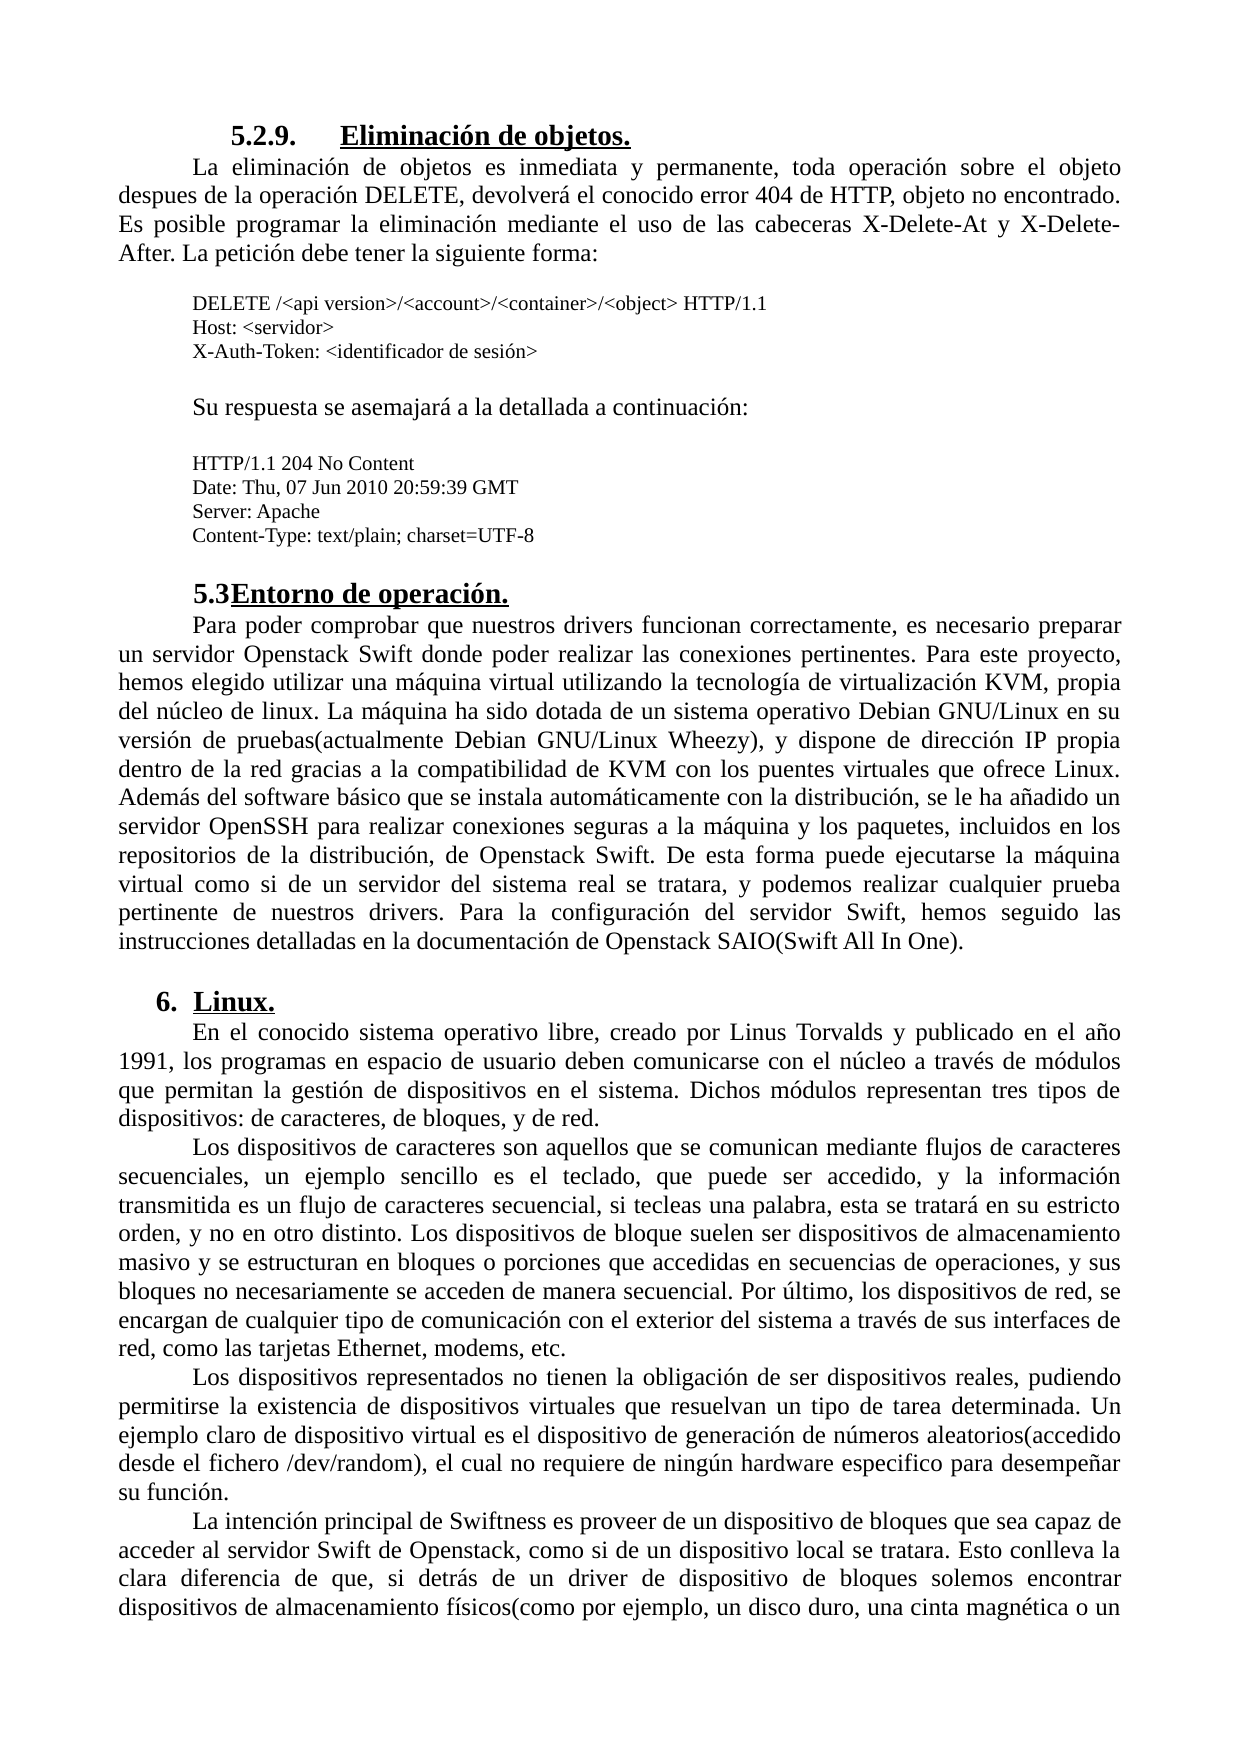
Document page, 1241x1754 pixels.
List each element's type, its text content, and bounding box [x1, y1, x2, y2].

text La intención principal de Swiftness es proveer de un dispositivo de bloques que sea capaz de acceder al servidor Swift de Openstack, como si de un dispositivo local se tratara. Esto conlleva la clara diferencia de que, si detrás de un driver de dispositivo de bloques solemos encontrar dispositivos de almacenamiento físicos(como por ejemplo, un disco duro, una cinta magnética o un [118, 1506, 1122, 1621]
text Los dispositivos representados no tienen la obligación de ser dispositivos reales, pudiendo permitirse la existencia de dispositivos virtuales que resuelvan un tipo de tarea determinada. Un ejemplo claro de dispositivo virtual es el dispositivo de generación de números aleatorios(accedido desde el fichero /dev/random), el cual no requiere de ningún hardware especifico para desempeñar su función. [118, 1362, 1122, 1506]
text Su respuesta se asemajará a la detallada a continuación: [118, 392, 1122, 421]
text Date: Thu, 07 Jun 2010 20:59:39 GMT [118, 475, 1122, 499]
text Los dispositivos de caracteres son aquellos que se comunican mediante flujos de caracteres secuenciales, un ejemplo sencillo es el teclado, que puede ser accedido, y la información transmitida es un flujo de caracteres secuencial, si tecleas una palabra, esta se tratará en su estricto orden, y no en otro distinto. Los dispositivos de bloque suelen ser dispositivos de almacenamiento masivo y se estructuran en bloques o porciones que accedidas en secuencias de operaciones, y sus bloques no necesariamente se acceden de manera secuencial. Por último, los dispositivos de red, se encargan de cualquier tipo de comunicación con el exterior del sistema a través de sus interfaces de red, como las tarjetas Ethernet, modems, etc. [118, 1132, 1122, 1362]
text Host: <servidor> [118, 315, 1122, 339]
text En el conocido sistema operativo libre, creado por Linus Torvalds y publicado en el año 1991, los programas en espacio de usuario deben comunicarse con el núcleo a través de módulos que permitan la gestión de dispositivos en el sistema. Dichos módulos representan tres tipos de dispositivos: de caracteres, de bloques, y de red. [118, 1017, 1122, 1132]
text Para poder comprobar que nuestros drivers funcionan correctamente, es necesario preparar un servidor Openstack Swift donde poder realizar las conexiones pertinentes. Para este proyecto, hemos elegido utilizar una máquina virtual utilizando la tecnología de virtualización KVM, propia del núcleo de linux. La máquina ha sido dotada de un sistema operativo Debian GNU/Linux en su versión de pruebas(actualmente Debian GNU/Linux Wheezy), y dispone de dirección IP propia dentro de la red gracias a la compatibilidad de KVM con los puentes virtuales que ofrece Linux. Además del software básico que se instala automáticamente con la distribución, se le ha añadido un servidor OpenSSH para realizar conexiones seguras a la máquina y los paquetes, incluidos en los repositorios de la distribución, de Openstack Swift. De esta forma puede ejecutarse la máquina virtual como si de un servidor del sistema real se tratara, y podemos realizar cualquier prueba pertinente de nuestros drivers. Para la configuración del servidor Swift, hemos seguido las instrucciones detalladas en la documentación de Openstack SAIO(Swift All In One). [118, 610, 1122, 955]
text Server: Apache [118, 499, 1122, 523]
text DELETE /<api version>/<account>/<container>/<object> HTTP/1.1 [118, 291, 1122, 315]
list Linux. [156, 984, 1122, 1017]
text X-Auth-Token: <identificador de sesión> [118, 339, 1122, 363]
text Content-Type: text/plain; charset=UTF-8 [118, 523, 1122, 547]
text HTTP/1.1 204 No Content [118, 451, 1122, 475]
text La eliminación de objetos es inmediata y permanente, toda operación sobre el objeto despues de la operación DELETE, devolverá el conocido error 404 de HTTP, objeto no encontrado. Es posible programar la eliminación mediante el uso de las cabeceras X-Delete-At y X-Delete-After. La petición debe tener la siguiente forma: [118, 152, 1122, 267]
list Entorno de operación. [193, 576, 1122, 610]
list Eliminación de objetos. [231, 118, 1122, 152]
